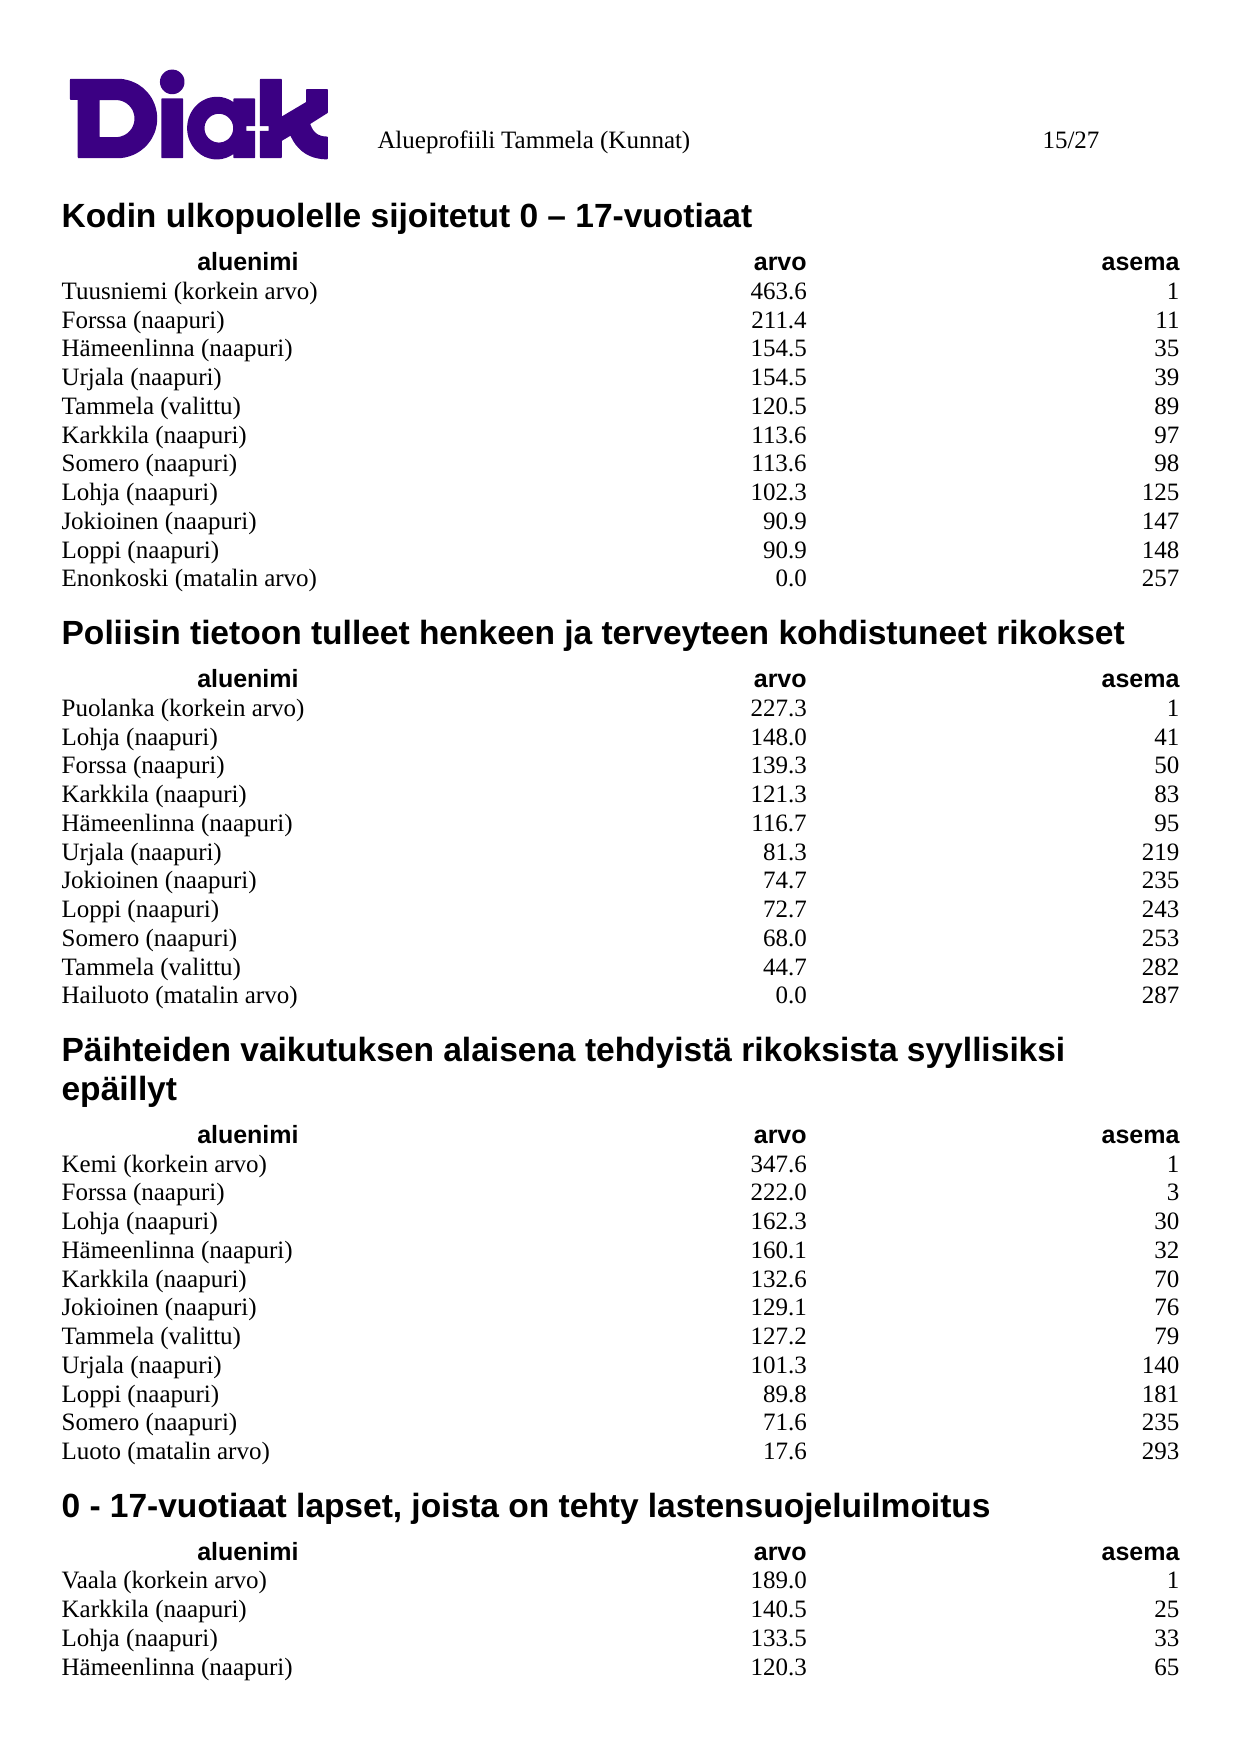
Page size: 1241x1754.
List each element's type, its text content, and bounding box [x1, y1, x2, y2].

table_header aluenimi [61, 664, 434, 693]
table_header aluenimi [61, 1537, 434, 1566]
table_cell Karkkila (naapuri) [61, 1594, 434, 1623]
table_cell 0.0 [434, 564, 806, 592]
table_cell Karkkila (naapuri) [61, 420, 434, 448]
table_header asema [806, 1537, 1179, 1566]
table_cell 121.3 [434, 779, 806, 808]
table_cell 211.4 [434, 305, 806, 333]
table_cell 89 [806, 391, 1179, 420]
table_cell 257 [806, 564, 1179, 592]
table_cell Lohja (naapuri) [61, 1206, 434, 1235]
table_cell 32 [806, 1235, 1179, 1264]
table_cell 120.3 [434, 1652, 806, 1681]
table_cell 125 [806, 477, 1179, 506]
table_cell 101.3 [434, 1350, 806, 1379]
table_cell 68.0 [434, 923, 806, 952]
table_cell 227.3 [434, 693, 806, 722]
table_cell 160.1 [434, 1235, 806, 1264]
table_cell Puolanka (korkein arvo) [61, 693, 434, 722]
table_cell 287 [806, 981, 1179, 1009]
table_cell Lohja (naapuri) [61, 477, 434, 506]
table_cell 243 [806, 894, 1179, 923]
table_cell 0.0 [434, 981, 806, 1009]
table_header aluenimi [61, 1120, 434, 1149]
table_cell 133.5 [434, 1623, 806, 1652]
table_cell Hämeenlinna (naapuri) [61, 1235, 434, 1264]
table_cell 162.3 [434, 1206, 806, 1235]
table_cell 463.6 [434, 276, 806, 305]
subtitle Kodin ulkopuolelle sijoitetut 0 – 17-vuotiaat [61, 196, 1179, 235]
table_cell Enonkoski (matalin arvo) [61, 564, 434, 592]
table_header arvo [434, 1537, 806, 1566]
table_cell Karkkila (naapuri) [61, 1264, 434, 1292]
table_cell 1 [806, 276, 1179, 305]
table_cell 219 [806, 837, 1179, 866]
table_cell 71.6 [434, 1408, 806, 1436]
table_cell Hämeenlinna (naapuri) [61, 808, 434, 837]
table_cell Loppi (naapuri) [61, 894, 434, 923]
table_header arvo [434, 247, 806, 276]
table_header asema [806, 247, 1179, 276]
table_cell 235 [806, 1408, 1179, 1436]
table_cell 25 [806, 1594, 1179, 1623]
table_cell Loppi (naapuri) [61, 1379, 434, 1407]
table_cell 79 [806, 1321, 1179, 1350]
subtitle 0 - 17-vuotiaat lapset, joista on tehty lastensuojeluilmoitus [61, 1486, 1179, 1524]
subtitle Päihteiden vaikutuksen alaisena tehdyistä rikoksista syyllisiksi epäillyt [61, 1030, 1179, 1107]
table_cell 76 [806, 1293, 1179, 1321]
table_cell 74.7 [434, 866, 806, 894]
table_cell 347.6 [434, 1149, 806, 1177]
table_cell 11 [806, 305, 1179, 333]
table_cell Tammela (valittu) [61, 1321, 434, 1350]
table_cell 113.6 [434, 420, 806, 448]
table_cell Jokioinen (naapuri) [61, 506, 434, 535]
table_cell 1 [806, 1149, 1179, 1177]
table_cell Karkkila (naapuri) [61, 779, 434, 808]
table_cell 235 [806, 866, 1179, 894]
table_cell 148 [806, 535, 1179, 563]
table_header asema [806, 1120, 1179, 1149]
table_cell 17.6 [434, 1436, 806, 1465]
table_cell 132.6 [434, 1264, 806, 1292]
table_cell 39 [806, 362, 1179, 391]
table_cell 120.5 [434, 391, 806, 420]
table_cell 293 [806, 1436, 1179, 1465]
table_cell 35 [806, 334, 1179, 362]
table_cell 189.0 [434, 1566, 806, 1594]
table_cell Somero (naapuri) [61, 449, 434, 477]
table_cell 139.3 [434, 751, 806, 779]
table_cell 95 [806, 808, 1179, 837]
table_cell 98 [806, 449, 1179, 477]
table_cell 41 [806, 722, 1179, 751]
table_cell 147 [806, 506, 1179, 535]
table_cell 33 [806, 1623, 1179, 1652]
table_cell 140.5 [434, 1594, 806, 1623]
table_cell 81.3 [434, 837, 806, 866]
table_cell 65 [806, 1652, 1179, 1681]
table_cell Somero (naapuri) [61, 923, 434, 952]
table_cell 129.1 [434, 1293, 806, 1321]
table_cell 116.7 [434, 808, 806, 837]
table_cell 127.2 [434, 1321, 806, 1350]
table_cell Lohja (naapuri) [61, 722, 434, 751]
table_cell 148.0 [434, 722, 806, 751]
table_cell Somero (naapuri) [61, 1408, 434, 1436]
table_cell 90.9 [434, 506, 806, 535]
table_cell 89.8 [434, 1379, 806, 1407]
table_cell 1 [806, 1566, 1179, 1594]
table_cell Forssa (naapuri) [61, 1178, 434, 1206]
table_cell 222.0 [434, 1178, 806, 1206]
table_cell Kemi (korkein arvo) [61, 1149, 434, 1177]
table_header aluenimi [61, 247, 434, 276]
subtitle Poliisin tietoon tulleet henkeen ja terveyteen kohdistuneet rikokset [61, 613, 1179, 652]
table_cell 113.6 [434, 449, 806, 477]
table_cell 72.7 [434, 894, 806, 923]
table_cell 30 [806, 1206, 1179, 1235]
table_cell Luoto (matalin arvo) [61, 1436, 434, 1465]
table_header arvo [434, 664, 806, 693]
table_cell 90.9 [434, 535, 806, 563]
table_cell Tammela (valittu) [61, 952, 434, 981]
table_cell Hailuoto (matalin arvo) [61, 981, 434, 1009]
table_cell 97 [806, 420, 1179, 448]
table_cell 83 [806, 779, 1179, 808]
table_cell 3 [806, 1178, 1179, 1206]
table_cell 140 [806, 1350, 1179, 1379]
table_cell Jokioinen (naapuri) [61, 1293, 434, 1321]
table_header arvo [434, 1120, 806, 1149]
table_cell 44.7 [434, 952, 806, 981]
table_cell Hämeenlinna (naapuri) [61, 1652, 434, 1681]
table_cell Urjala (naapuri) [61, 837, 434, 866]
table_cell Tuusniemi (korkein arvo) [61, 276, 434, 305]
table_cell 253 [806, 923, 1179, 952]
table_header asema [806, 664, 1179, 693]
table_cell 282 [806, 952, 1179, 981]
table_cell 1 [806, 693, 1179, 722]
table_cell 181 [806, 1379, 1179, 1407]
table_cell Lohja (naapuri) [61, 1623, 434, 1652]
table_cell Urjala (naapuri) [61, 1350, 434, 1379]
table_cell Vaala (korkein arvo) [61, 1566, 434, 1594]
table_cell Hämeenlinna (naapuri) [61, 334, 434, 362]
table_cell Tammela (valittu) [61, 391, 434, 420]
table_cell Urjala (naapuri) [61, 362, 434, 391]
table_cell Forssa (naapuri) [61, 305, 434, 333]
table_cell 154.5 [434, 362, 806, 391]
table_cell 154.5 [434, 334, 806, 362]
table_cell Loppi (naapuri) [61, 535, 434, 563]
table_cell 70 [806, 1264, 1179, 1292]
table_cell 50 [806, 751, 1179, 779]
table_cell 102.3 [434, 477, 806, 506]
table_cell Jokioinen (naapuri) [61, 866, 434, 894]
table_cell Forssa (naapuri) [61, 751, 434, 779]
